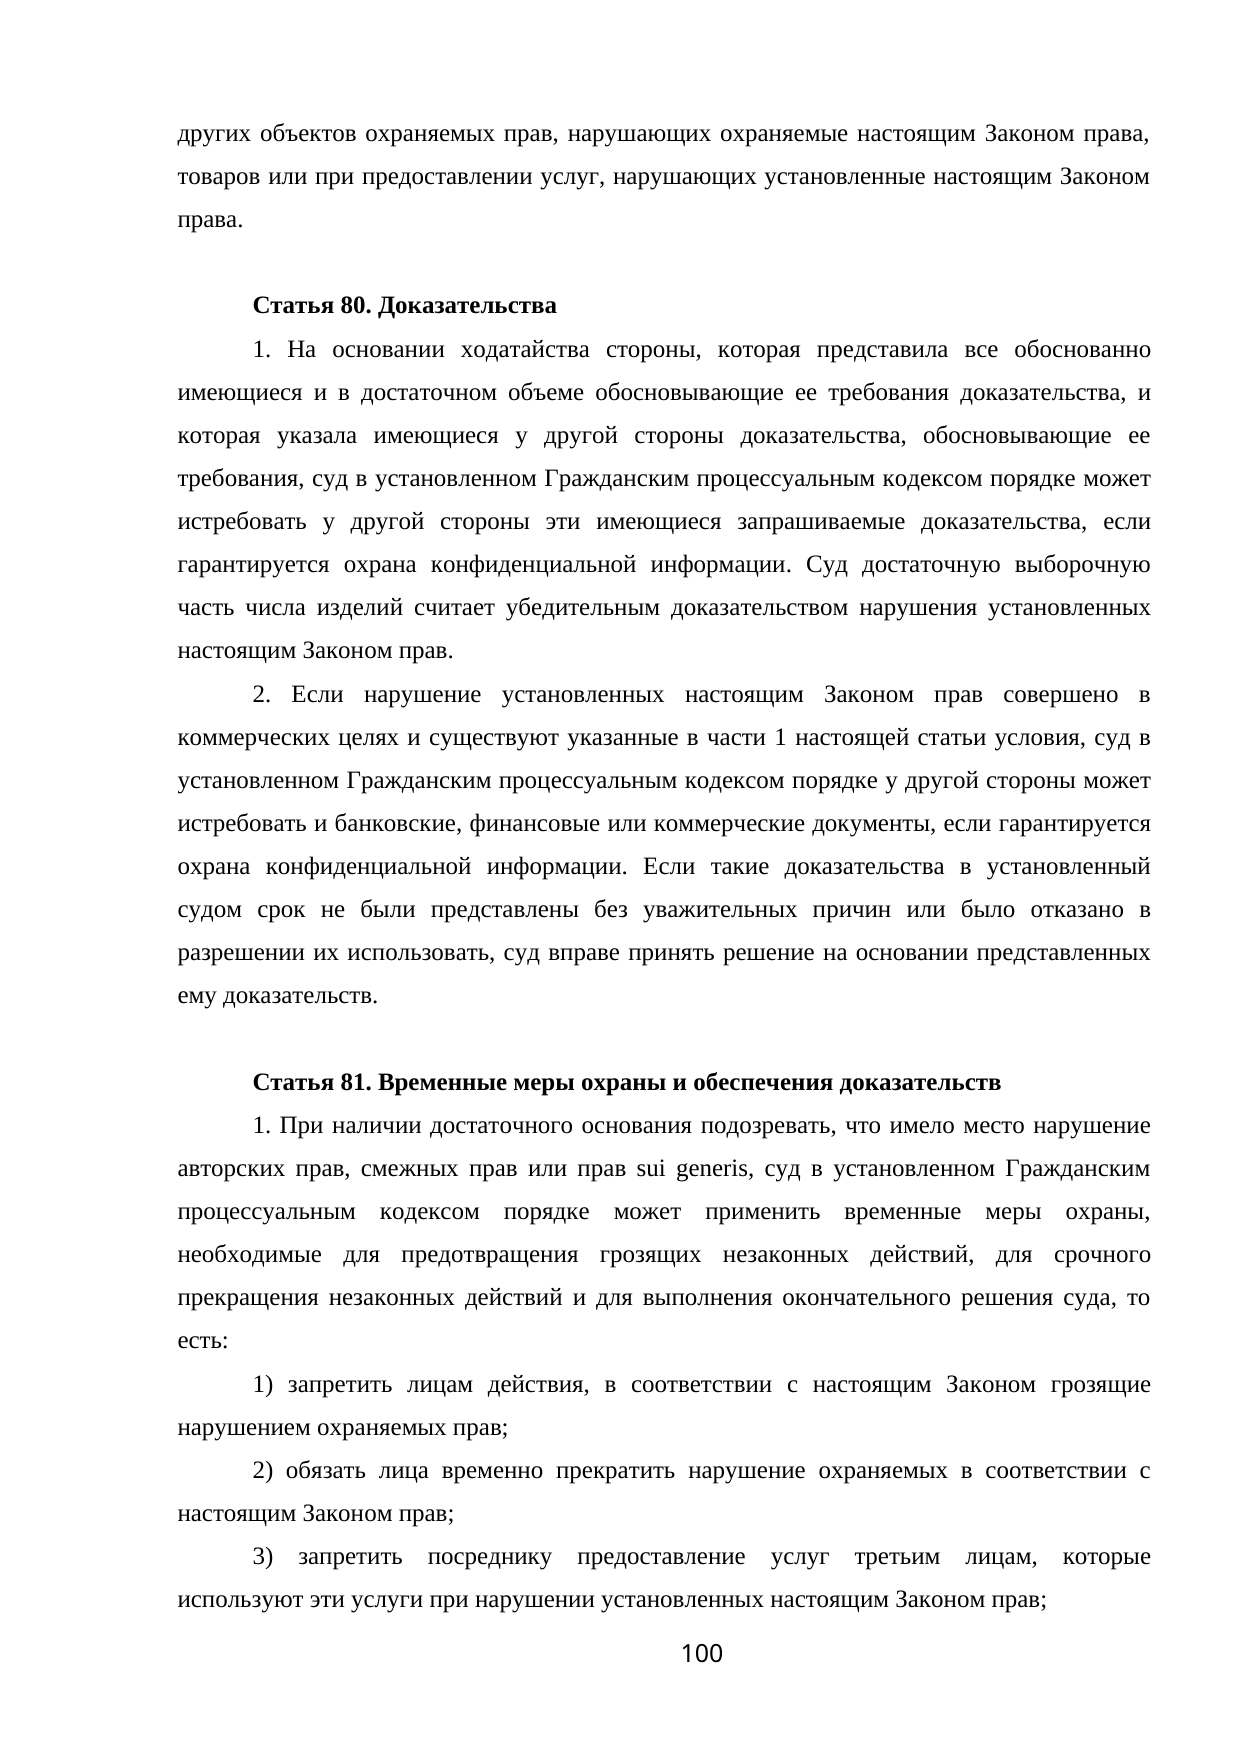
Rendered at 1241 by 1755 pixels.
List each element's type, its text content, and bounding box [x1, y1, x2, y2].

text Статья 80. Доказательства [177, 291, 1152, 319]
text других объектов охраняемых прав, нарушающих охраняемые настоящим Законом права, товаров или при предоставлении услуг, нарушающих установленные настоящим Законом права. [177, 118, 1151, 233]
text 1) запретить лицам действия, в соответствии с настоящим Законом грозящие нарушением охраняемых прав; [177, 1369, 1152, 1441]
text 3) запретить посреднику предоставление услуг третьим лицам, которые используют эти услуги при нарушении установленных настоящим Законом прав; [177, 1541, 1152, 1613]
text 2. Если нарушение установленных настоящим Законом прав совершено в коммерческих целях и существуют указанные в части 1 настоящей статьи условия, суд в установленном Гражданским процессуальным кодексом порядке у другой стороны может истребовать и банковские, финансовые или коммерческие документы, если гарантируется охрана конфиденциальной информации. Если такие доказательства в установленный судом срок не были представлены без уважительных причин или было отказано в разрешении их использовать, суд вправе принять решение на основании представленных ему доказательств. [177, 679, 1152, 1009]
text 2) обязать лица временно прекратить нарушение охраняемых в соответствии с настоящим Законом прав; [177, 1455, 1152, 1527]
text Статья 81. Временные меры охраны и обеспечения доказательств [177, 1067, 1152, 1096]
text 1. При наличии достаточного основания подозревать, что имело место нарушение авторских прав, смежных прав или прав sui generis, суд в установленном Гражданским процессуальным кодексом порядке может применить временные меры охраны, необходимые для предотвращения грозящих незаконных действий, для срочного прекращения незаконных действий и для выполнения окончательного решения суда, то есть: [177, 1110, 1152, 1354]
text 1. На основании ходатайства стороны, которая представила все обоснованно имеющиеся и в достаточном объеме обосновывающие ее требования доказательства, и которая указала имеющиеся у другой стороны доказательства, обосновывающие ее требования, суд в установленном Гражданским процессуальным кодексом порядке может истребовать у другой стороны эти имеющиеся запрашиваемые доказательства, если гарантируется охрана конфиденциальной информации. Суд достаточную выборочную часть числа изделий считает убедительным доказательством нарушения установленных настоящим Законом прав. [177, 334, 1152, 664]
